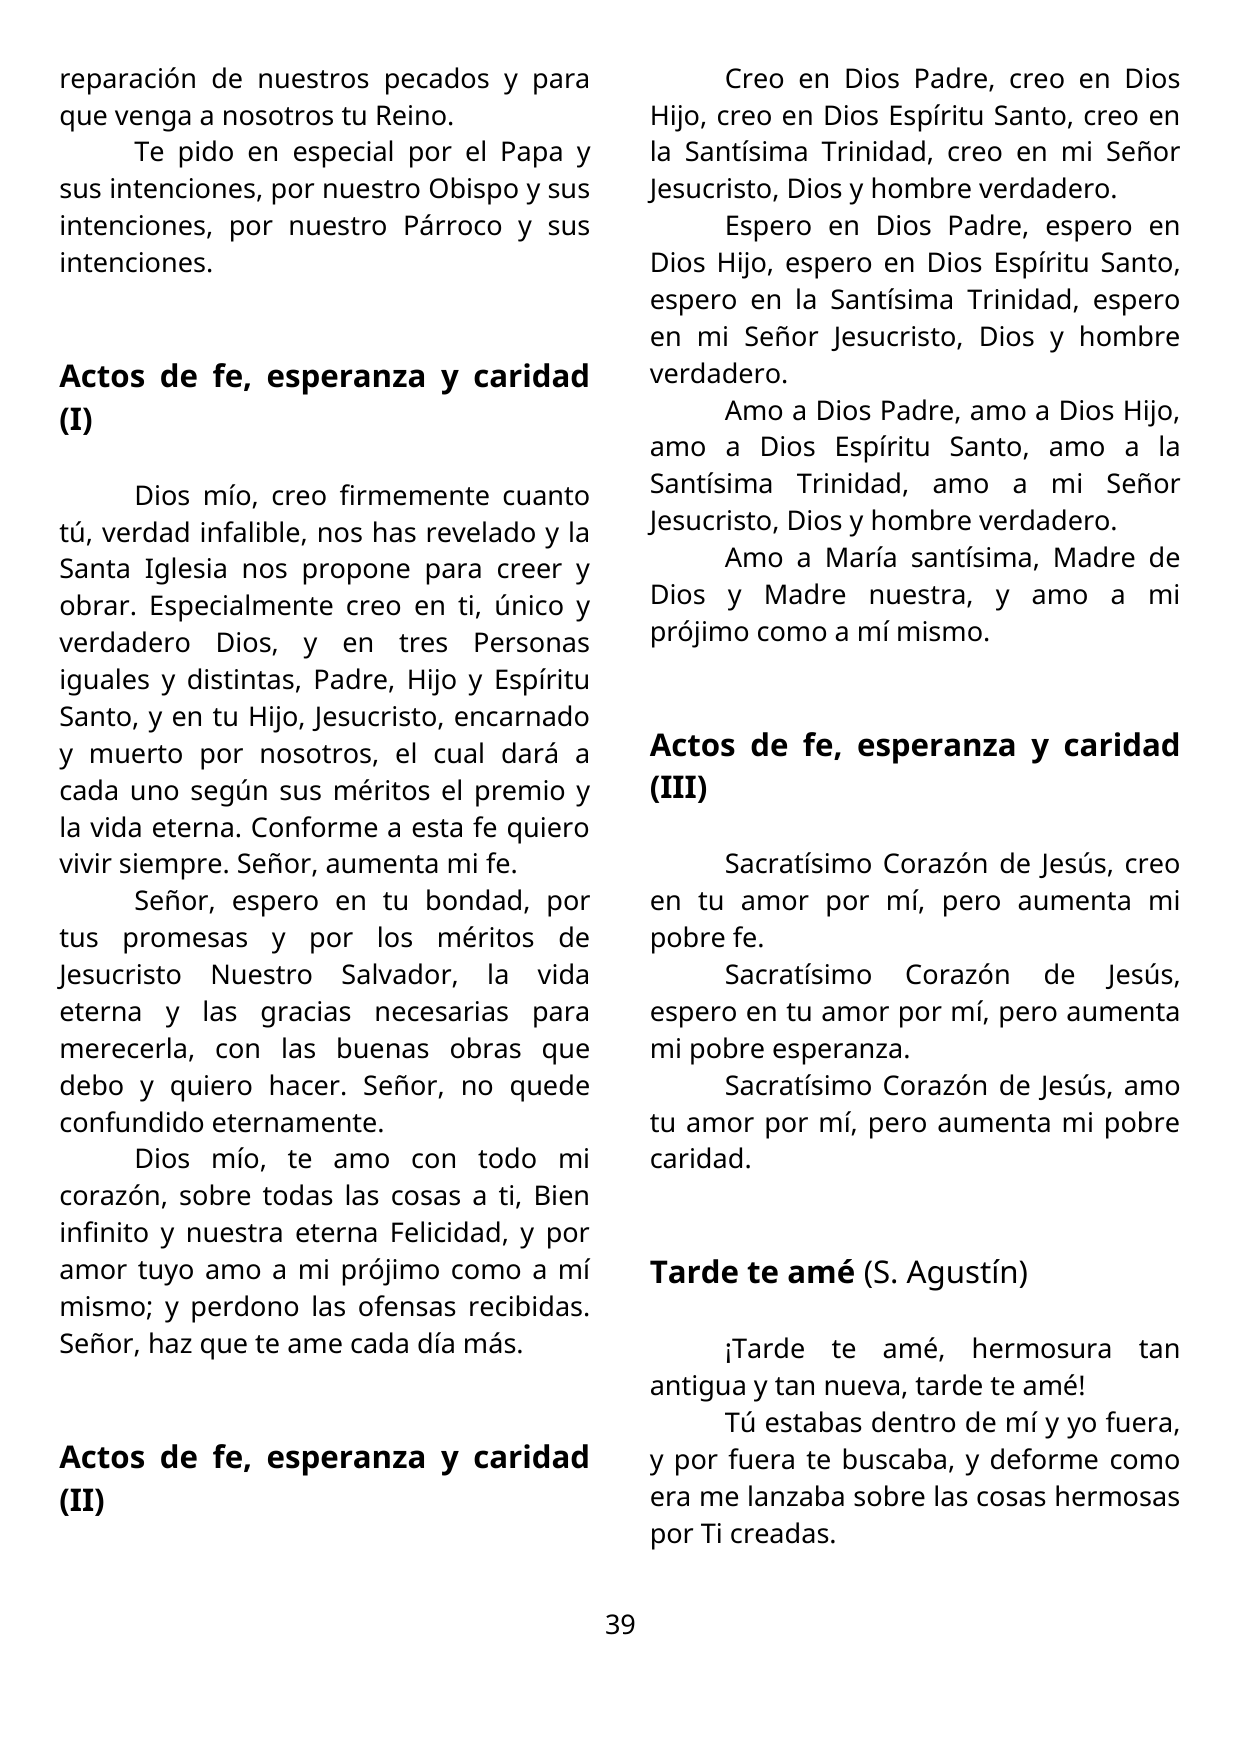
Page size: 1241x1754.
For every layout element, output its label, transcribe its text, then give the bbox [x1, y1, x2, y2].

subtitle Dios mío, te amo con todo mi corazón, sobre todas las cosas a ti, Bien infinito y nuestra eterna Felicidad, y por amor tuyo amo a mi prójimo como a mí mismo; y perdono las ofensas recibidas. Señor, haz que te ame cada día más. [59, 1140, 591, 1361]
subtitle Tú estabas dentro de mí y yo fuera, y por fuera te buscaba, y deforme como era me lanzaba sobre las cosas hermosas por Ti creadas. [649, 1404, 1181, 1551]
subtitle Amo a Dios Padre, amo a Dios Hijo, amo a Dios Espíritu Santo, amo a la Santísima Trinidad, amo a mi Señor Jesucristo, Dios y hombre verdadero. [649, 391, 1181, 538]
subtitle ¡Tarde te amé, hermosura tan antigua y tan nueva, tarde te amé! [649, 1330, 1181, 1404]
subtitle reparación de nuestros pecados y para que venga a nosotros tu Reino. [59, 59, 591, 133]
subtitle Señor, espero en tu bondad, por tus promesas y por los méritos de Jesucristo Nuestro Salvador, la vida eterna y las gracias necesarias para merecerla, con las buenas obras que debo y quiero hacer. Señor, no quede confundido eternamente. [59, 882, 591, 1140]
subtitle Dios mío, creo firmemente cuanto tú, verdad infalible, nos has revelado y la Santa Iglesia nos propone para creer y obrar. Especialmente creo en ti, único y verdadero Dios, y en tres Personas iguales y distintas, Padre, Hijo y Espíritu Santo, y en tu Hijo, Jesucristo, encarnado y muerto por nosotros, el cual dará a cada uno según sus méritos el premio y la vida eterna. Conforme a esta fe quiero vivir siempre. Señor, aumenta mi fe. [59, 476, 591, 882]
subtitle Creo en Dios Padre, creo en Dios Hijo, creo en Dios Espíritu Santo, creo en la Santísima Trinidad, creo en mi Señor Jesucristo, Dios y hombre verdadero. [649, 59, 1181, 207]
subtitle Tarde te amé (S. Agustín) [649, 1251, 1181, 1293]
subtitle Actos de fe, esperanza y caridad (I) [59, 354, 591, 439]
subtitle Amo a María santísima, Madre de Dios y Madre nuestra, y amo a mi prójimo como a mí mismo. [649, 538, 1181, 649]
subtitle Actos de fe, esperanza y caridad (III) [649, 723, 1181, 808]
subtitle Sacratísimo Corazón de Jesús, espero en tu amor por mí, pero aumenta mi pobre esperanza. [649, 956, 1181, 1066]
subtitle Actos de fe, esperanza y caridad (II) [59, 1435, 591, 1520]
subtitle Sacratísimo Corazón de Jesús, amo tu amor por mí, pero aumenta mi pobre caridad. [649, 1066, 1181, 1177]
subtitle Te pido en especial por el Papa y sus intenciones, por nuestro Obispo y sus intenciones, por nuestro Párroco y sus intenciones. [59, 133, 591, 280]
subtitle Espero en Dios Padre, espero en Dios Hijo, espero en Dios Espíritu Santo, espero en la Santísima Trinidad, espero en mi Señor Jesucristo, Dios y hombre verdadero. [649, 207, 1181, 391]
subtitle Sacratísimo Corazón de Jesús, creo en tu amor por mí, pero aumenta mi pobre fe. [649, 845, 1181, 956]
